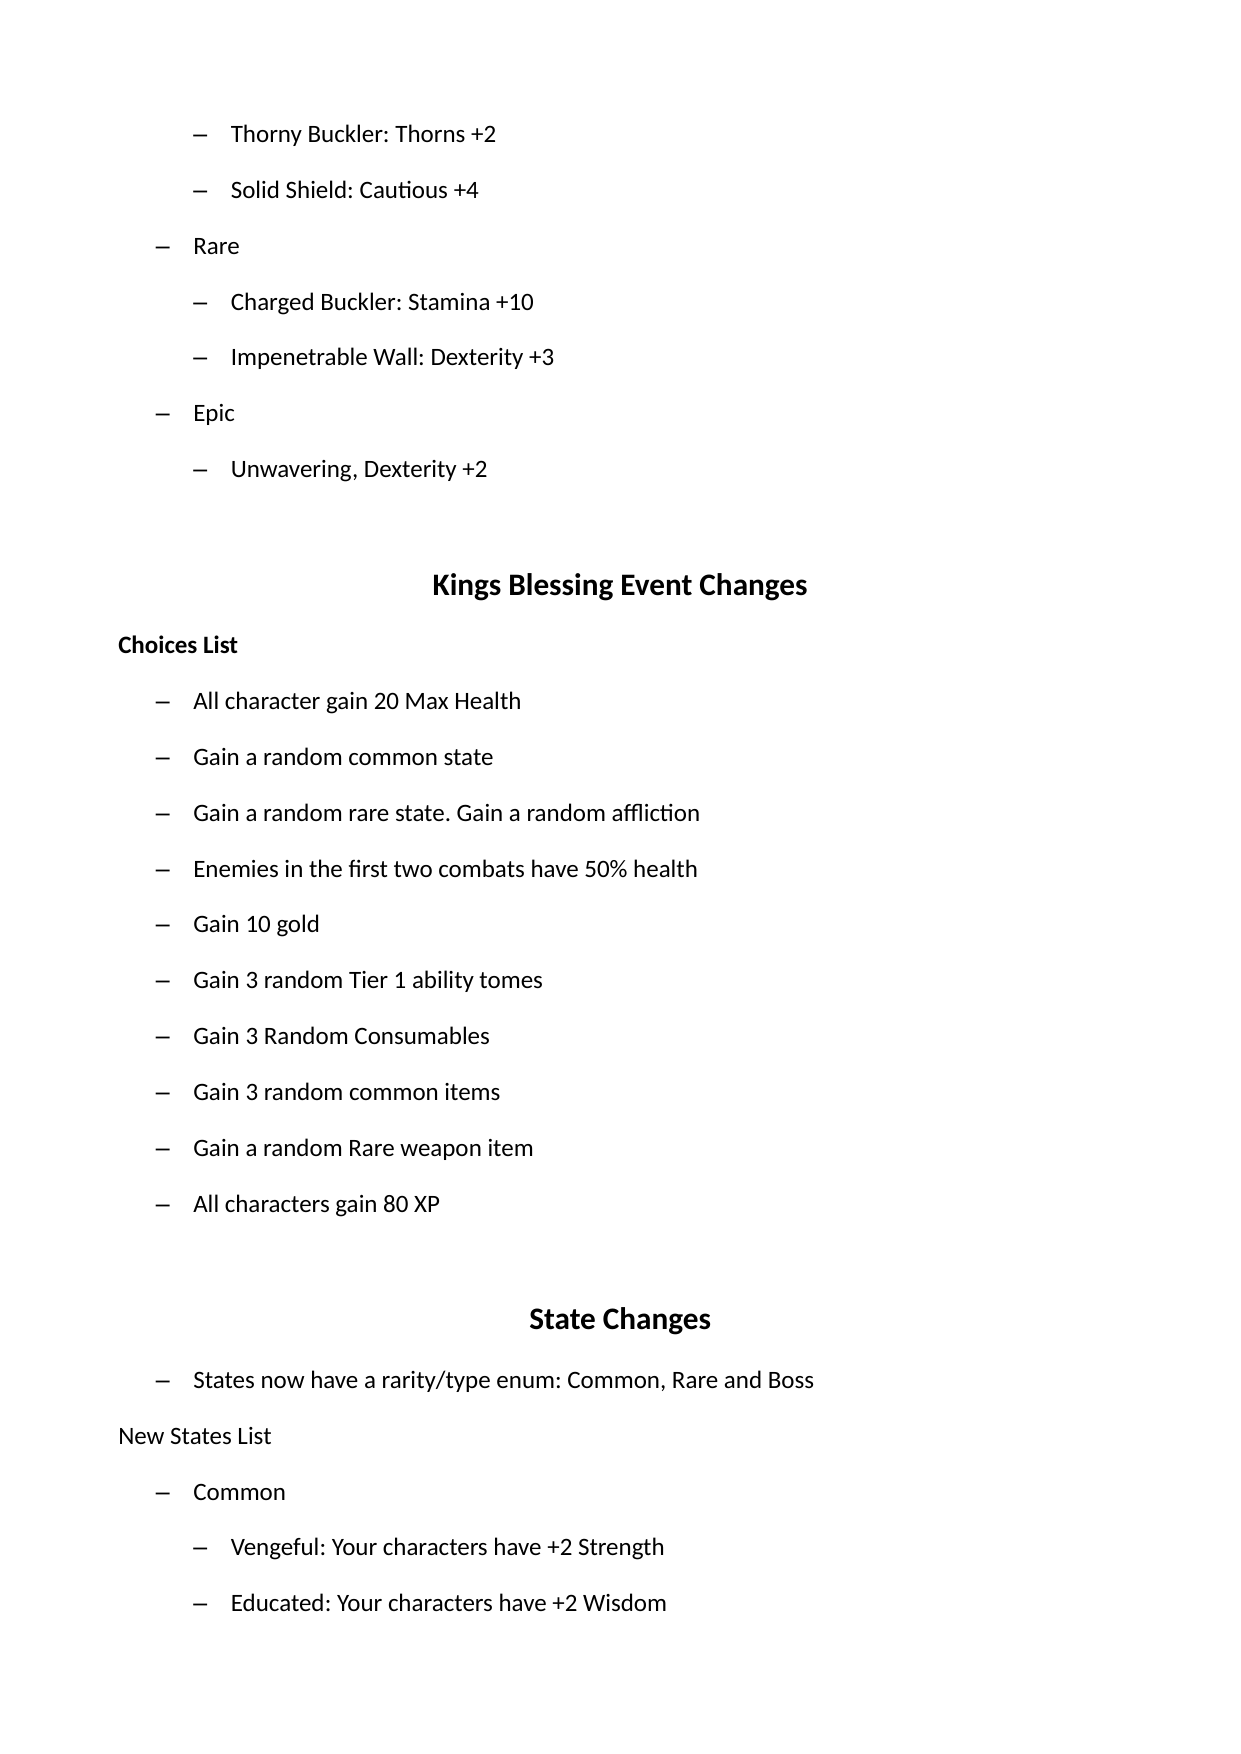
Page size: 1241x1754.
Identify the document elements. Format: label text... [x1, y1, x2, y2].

list Enemies in the first two combats have 50% health [156, 853, 1122, 883]
list Gain a random common state [156, 741, 1122, 772]
list Impenetrable Wall: Dexterity +3 [193, 341, 1122, 372]
list Gain 3 Random Consumables [156, 1020, 1122, 1051]
list Rare [156, 230, 1122, 260]
list Epic [156, 397, 1122, 428]
text Choices List [118, 629, 1122, 660]
list Unwavering, Dexterity +2 [193, 453, 1122, 484]
text State Changes [118, 1299, 1122, 1337]
list Solid Shield: Cautious +4 [193, 174, 1122, 204]
list Vengeful: Your characters have +2 Strength [193, 1531, 1122, 1562]
list Educated: Your characters have +2 Wisdom [193, 1587, 1122, 1618]
list Thorny Buckler: Thorns +2 [193, 118, 1122, 149]
list Charged Buckler: Stamina +10 [193, 286, 1122, 316]
list Gain 10 gold [156, 908, 1122, 939]
list States now have a rarity/type enum: Common, Rare and Boss [156, 1364, 1122, 1394]
list Gain 3 random Tier 1 ability tomes [156, 964, 1122, 995]
list Gain a random rare state. Gain a random affliction [156, 797, 1122, 827]
list Common [156, 1476, 1122, 1506]
text Kings Blessing Event Changes [118, 565, 1122, 603]
text New States List [118, 1420, 1122, 1450]
list All character gain 20 Max Health [156, 685, 1122, 716]
list Gain 3 random common items [156, 1076, 1122, 1107]
list All characters gain 80 XP [156, 1188, 1122, 1218]
list Gain a random Rare weapon item [156, 1132, 1122, 1162]
